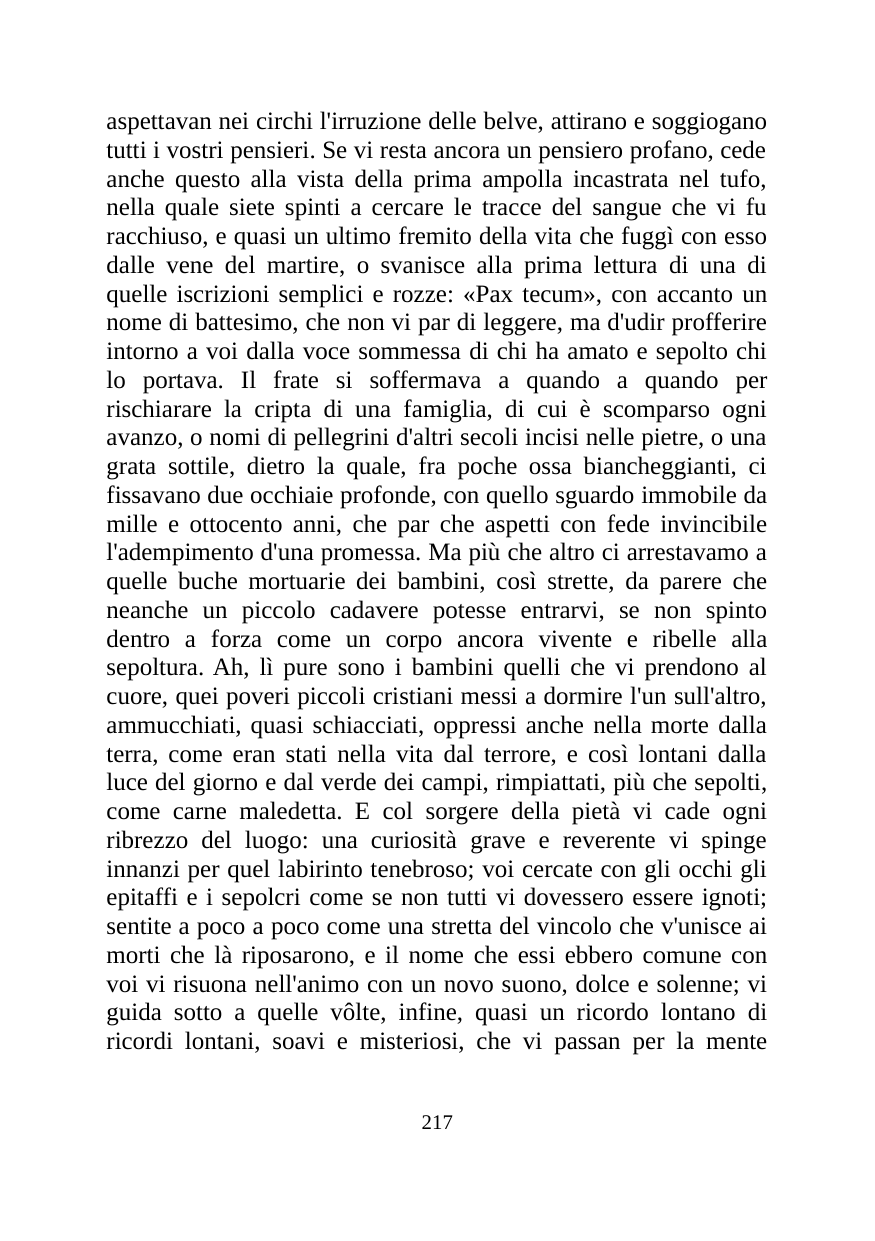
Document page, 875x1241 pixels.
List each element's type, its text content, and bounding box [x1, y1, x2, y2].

text aspettavan nei circhi l'irruzione delle belve, attirano e soggiogano tutti i vostri pensieri. Se vi resta ancora un pensiero profano, cede anche questo alla vista della prima ampolla incastrata nel tufo, nella quale siete spinti a cercare le tracce del sangue che vi fu racchiuso, e quasi un ultimo fremito della vita che fuggì con esso dalle vene del martire, o svanisce alla prima lettura di una di quelle iscrizioni semplici e rozze: «Pax tecum», con accanto un nome di battesimo, che non vi par di leggere, ma d'udir profferire intorno a voi dalla voce sommessa di chi ha amato e sepolto chi lo portava. Il frate si soffermava a quando a quando per rischiarare la cripta di una famiglia, di cui è scomparso ogni avanzo, o nomi di pellegrini d'altri secoli incisi nelle pietre, o una grata sottile, dietro la quale, fra poche ossa biancheggianti, ci fissavano due occhiaie profonde, con quello sguardo immobile da mille e ottocento anni, che par che aspetti con fede invincibile l'adempimento d'una promessa. Ma più che altro ci arrestavamo a quelle buche mortuarie dei bambini, così strette, da parere che neanche un piccolo cadavere potesse entrarvi, se non spinto dentro a forza come un corpo ancora vivente e ribelle alla sepoltura. Ah, lì pure sono i bambini quelli che vi prendono al cuore, quei poveri piccoli cristiani messi a dormire l'un sull'altro, ammucchiati, quasi schiacciati, oppressi anche nella morte dalla terra, come eran stati nella vita dal terrore, e così lontani dalla luce del giorno e dal verde dei campi, rimpiattati, più che sepolti, come carne maledetta. E col sorgere della pietà vi cade ogni ribrezzo del luogo: una curiosità grave e reverente vi spinge innanzi per quel labirinto tenebroso; voi cercate con gli occhi gli epitaffi e i sepolcri come se non tutti vi dovessero essere ignoti; sentite a poco a poco come una stretta del vincolo che v'unisce ai morti che là riposarono, e il nome che essi ebbero comune con voi vi risuona nell'animo con un novo suono, dolce e solenne; vi guida sotto a quelle vôlte, infine, quasi un ricordo lontano di ricordi lontani, soavi e misteriosi, che vi passan per la mente [106, 106, 768, 1055]
